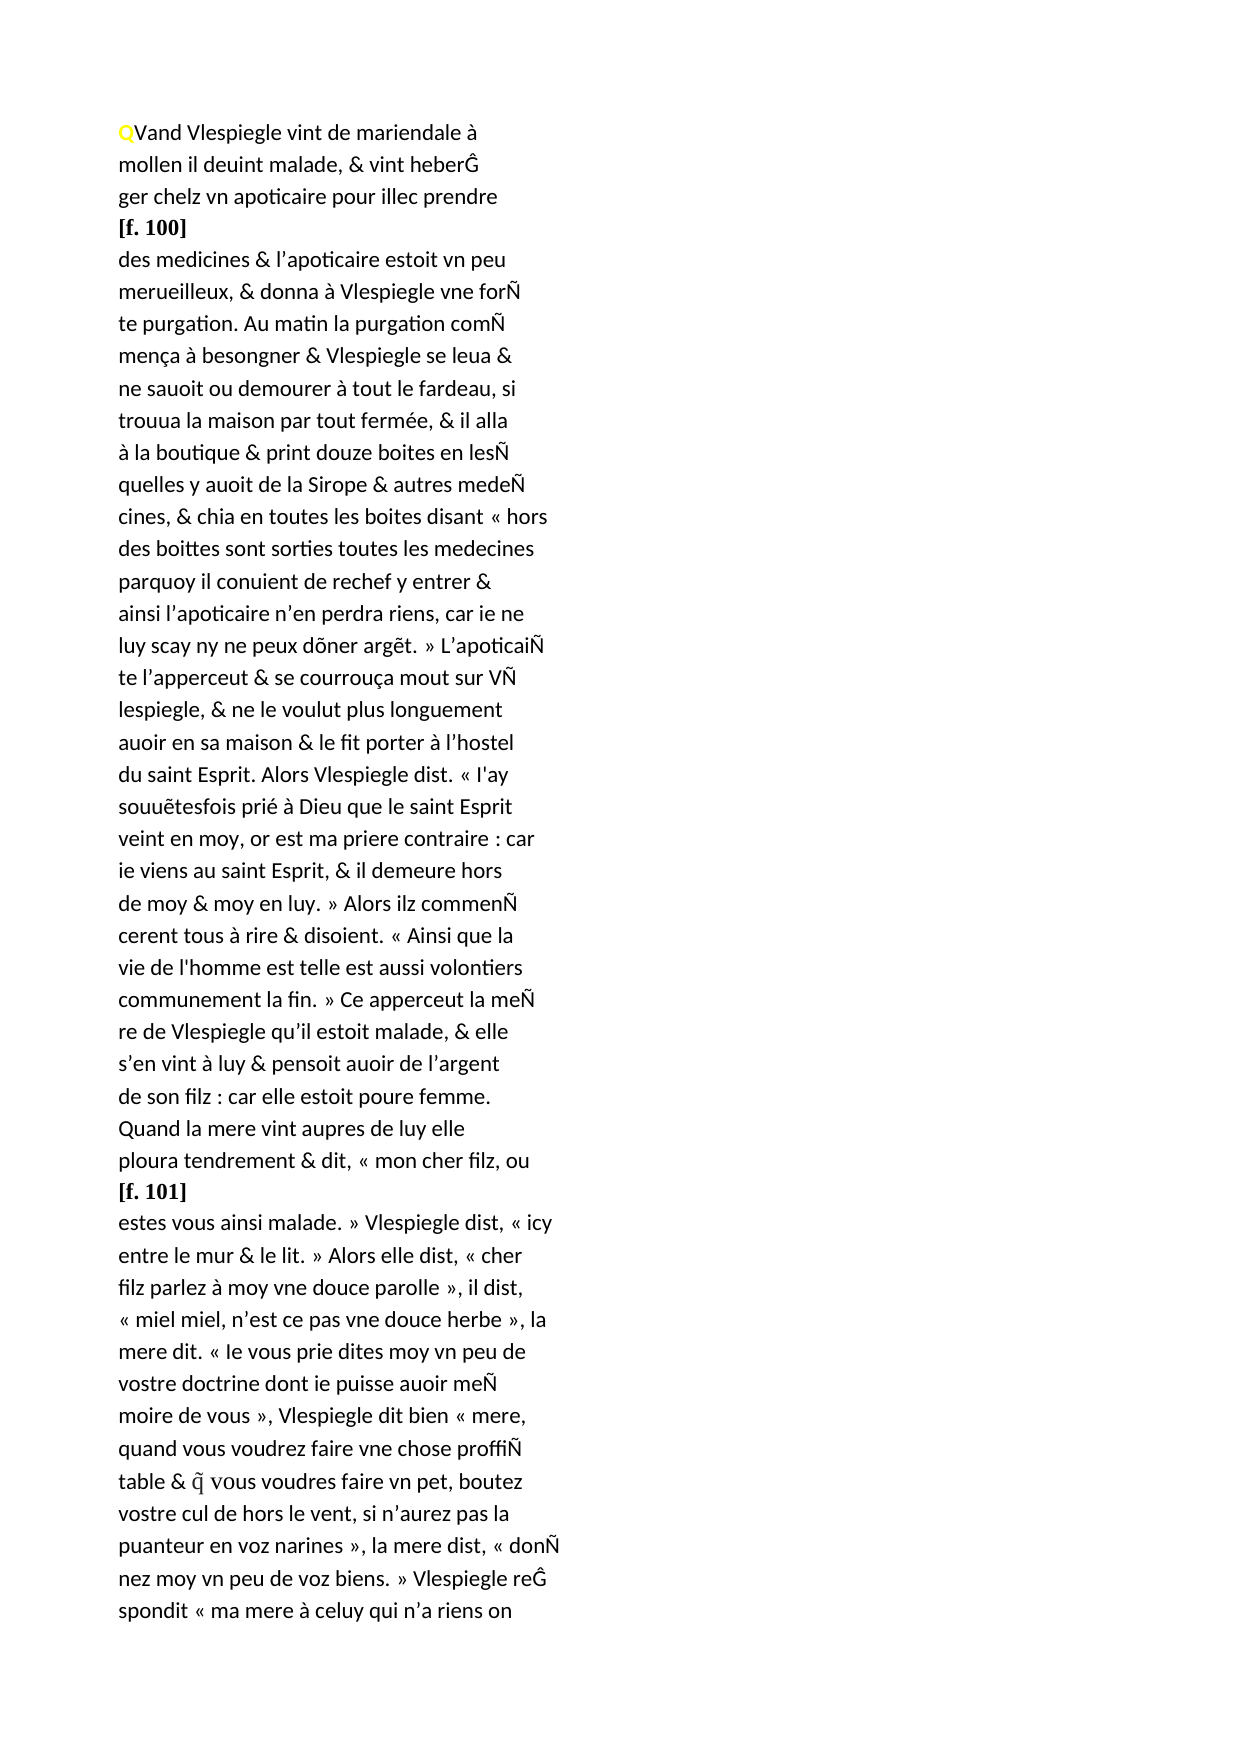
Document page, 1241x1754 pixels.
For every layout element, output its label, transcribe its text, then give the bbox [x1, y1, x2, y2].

text QVand Vlespiegle vint de mariendale à mollen il deuint malade, & vint heberĜ ger chelz vn apoticaire pour illec prendre [f. 100] des medicines & l’apoticaire estoit vn peu merueilleux, & donna à Vlespiegle vne forÑ te purgation. Au matin la purgation comÑ mença à besongner & Vlespiegle se leua & ne sauoit ou demourer à tout le fardeau, si trouua la maison par tout fermée, & il alla à la boutique & print douze boites en lesÑ quelles y auoit de la Sirope & autres medeÑ cines, & chia en toutes les boites disant « hors des boittes sont sorties toutes les medecines parquoy il conuient de rechef y entrer & ainsi l’apoticaire n’en perdra riens, car ie ne luy scay ny ne peux dõner argẽt. » L’apoticaiÑ te l’apperceut & se courrouça mout sur VÑ lespiegle, & ne le voulut plus longuement auoir en sa maison & le fit porter à l’hostel du saint Esprit. Alors Vlespiegle dist. « I'ay souuẽtesfois prié à Dieu que le saint Esprit veint en moy, or est ma priere contraire : car ie viens au saint Esprit, & il demeure hors de moy & moy en luy. » Alors ilz commenÑ cerent tous à rire & disoient. « Ainsi que la vie de l'homme est telle est aussi volontiers communement la fin. » Ce apperceut la meÑ re de Vlespiegle qu’il estoit malade, & elle s’en vint à luy & pensoit auoir de l’argent de son filz : car elle estoit poure femme. Quand la mere vint aupres de luy elle ploura tendrement & dit, « mon cher filz, ou [f. 101] estes vous ainsi malade. » Vlespiegle dist, « icy entre le mur & le lit. » Alors elle dist, « cher filz parlez à moy vne douce parolle », il dist, « miel miel, n’est ce pas vne douce herbe », la mere dit. « Ie vous prie dites moy vn peu de vostre doctrine dont ie puisse auoir meÑ moire de vous », Vlespiegle dit bien « mere, quand vous voudrez faire vne chose proffiÑ table & q̃ vous voudres faire vn pet, boutez vostre cul de hors le vent, si n’aurez pas la puanteur en voz narines », la mere dist, « donÑ nez moy vn peu de voz biens. » Vlespiegle reĜ spondit « ma mere à celuy qui n’a riens on [118, 118, 1122, 1624]
